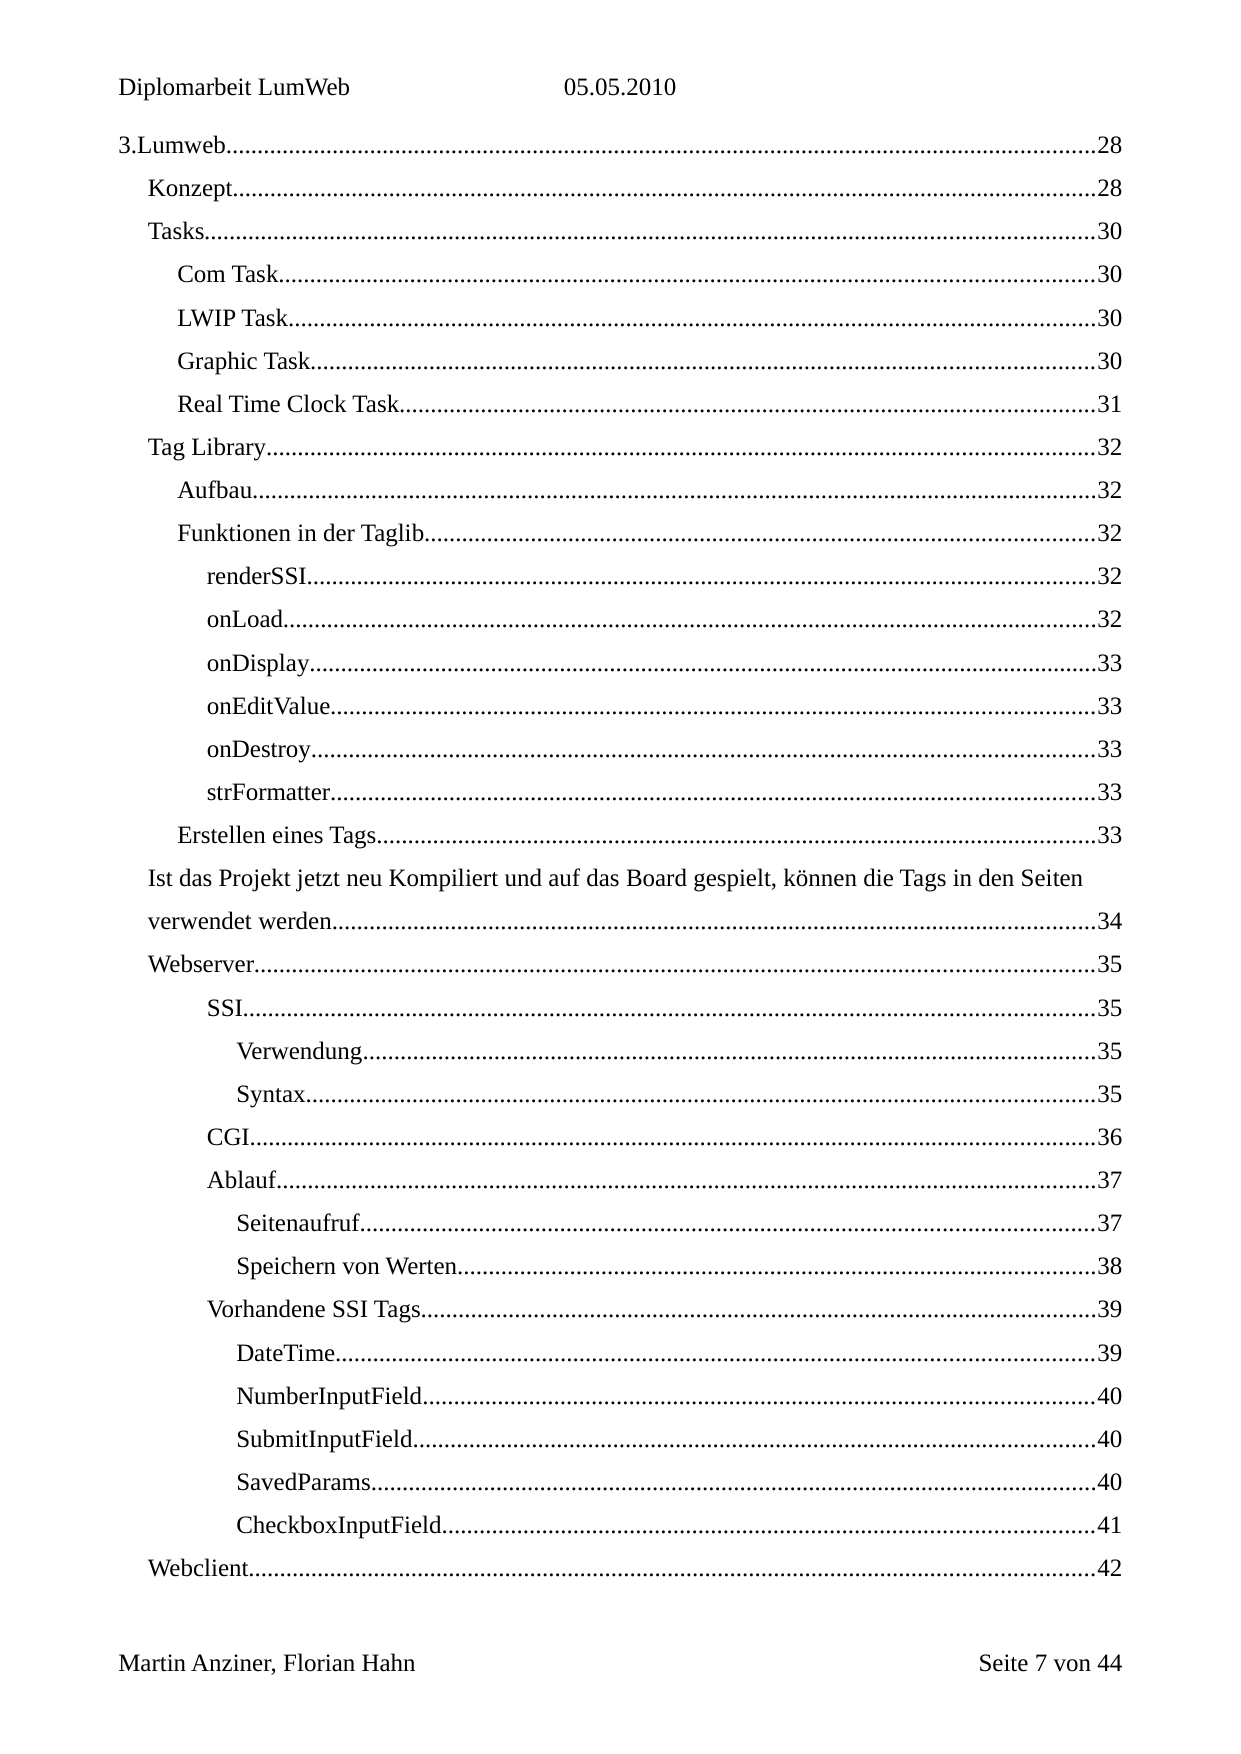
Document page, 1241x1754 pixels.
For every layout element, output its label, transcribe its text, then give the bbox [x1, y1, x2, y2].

text SavedParams 40 [236, 1467, 1122, 1496]
text Konzept 28 [148, 173, 1122, 202]
text Com Task 30 [177, 259, 1122, 288]
text CheckboxInputField 41 [236, 1510, 1122, 1539]
text NumberInputField 40 [236, 1381, 1122, 1409]
text onEditValue 33 [207, 691, 1122, 719]
text LWIP Task 30 [177, 303, 1122, 331]
text Seitenaufruf 37 [236, 1208, 1122, 1237]
text Tag Library 32 [148, 432, 1122, 461]
text strFormatter 33 [207, 777, 1122, 806]
text Erstellen eines Tags 33 [177, 820, 1122, 849]
text Aufbau 32 [177, 475, 1122, 504]
text Ablauf 37 [207, 1165, 1122, 1194]
text CGI 36 [207, 1122, 1122, 1151]
text Syntax 35 [236, 1079, 1122, 1108]
text onLoad 32 [207, 604, 1122, 633]
text Real Time Clock Task 31 [177, 389, 1122, 418]
text Verwendung 35 [236, 1036, 1122, 1064]
text SSI 35 [207, 993, 1122, 1021]
text onDisplay 33 [207, 648, 1122, 676]
text DateTime 39 [236, 1338, 1122, 1366]
text Funktionen in der Taglib 32 [177, 518, 1122, 547]
text Tasks 30 [148, 216, 1122, 245]
text SubmitInputField 40 [236, 1424, 1122, 1453]
text Ist das Projekt jetzt neu Kompiliert und auf das Board gespielt, können die Tags in den Seiten verwendet werden. 34 [148, 863, 1122, 935]
text Speichern von Werten 38 [236, 1251, 1122, 1280]
text Webclient 42 [148, 1553, 1122, 1582]
text renderSSI 32 [207, 561, 1122, 590]
text Vorhandene SSI Tags 39 [207, 1294, 1122, 1323]
text Graphic Task 30 [177, 346, 1122, 374]
text 3.Lumweb 28 [118, 130, 1122, 159]
text onDestroy 33 [207, 734, 1122, 763]
text Webserver 35 [148, 949, 1122, 978]
